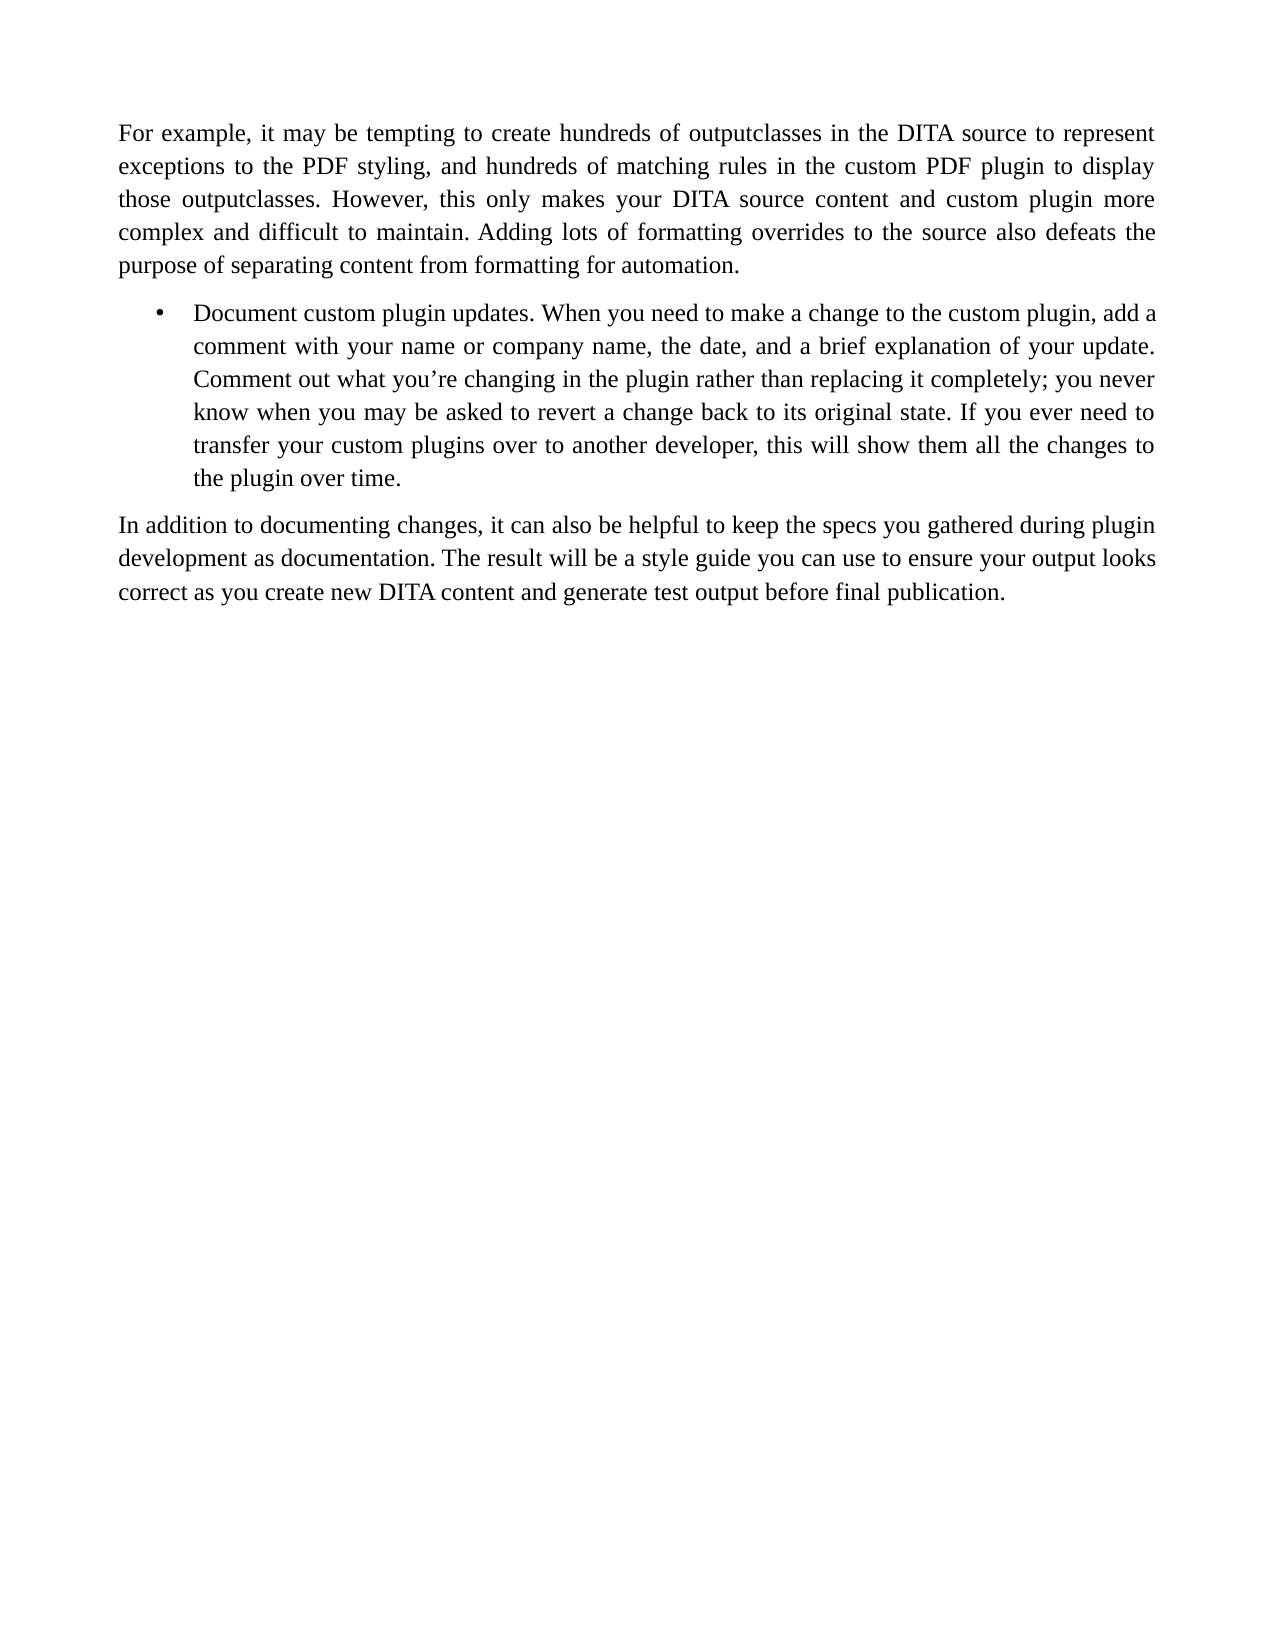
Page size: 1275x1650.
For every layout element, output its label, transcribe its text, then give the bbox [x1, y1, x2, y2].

list Document custom plugin updates. When you need to make a change to the custom plugin, add a comment with your name or company name, the date, and a brief explanation of your update. Comment out what you’re changing in the plugin rather than replacing it completely; you never know when you may be asked to revert a change back to its original state. If you ever need to transfer your custom plugins over to another developer, this will show them all the changes to the plugin over time. [156, 298, 1157, 492]
text For example, it may be tempting to create hundreds of outputclasses in the DITA source to represent exceptions to the PDF styling, and hundreds of matching rules in the custom PDF plugin to display those outputclasses. However, this only makes your DITA source content and custom plugin more complex and difficult to maintain. Adding lots of formatting overrides to the source also defeats the purpose of separating content from formatting for automation. [118, 118, 1157, 279]
text In addition to documenting changes, it can also be helpful to keep the specs you gathered during plugin development as documentation. The result will be a style guide you can use to ensure your output looks correct as you create new DITA content and generate test output before final publication. [118, 511, 1157, 605]
